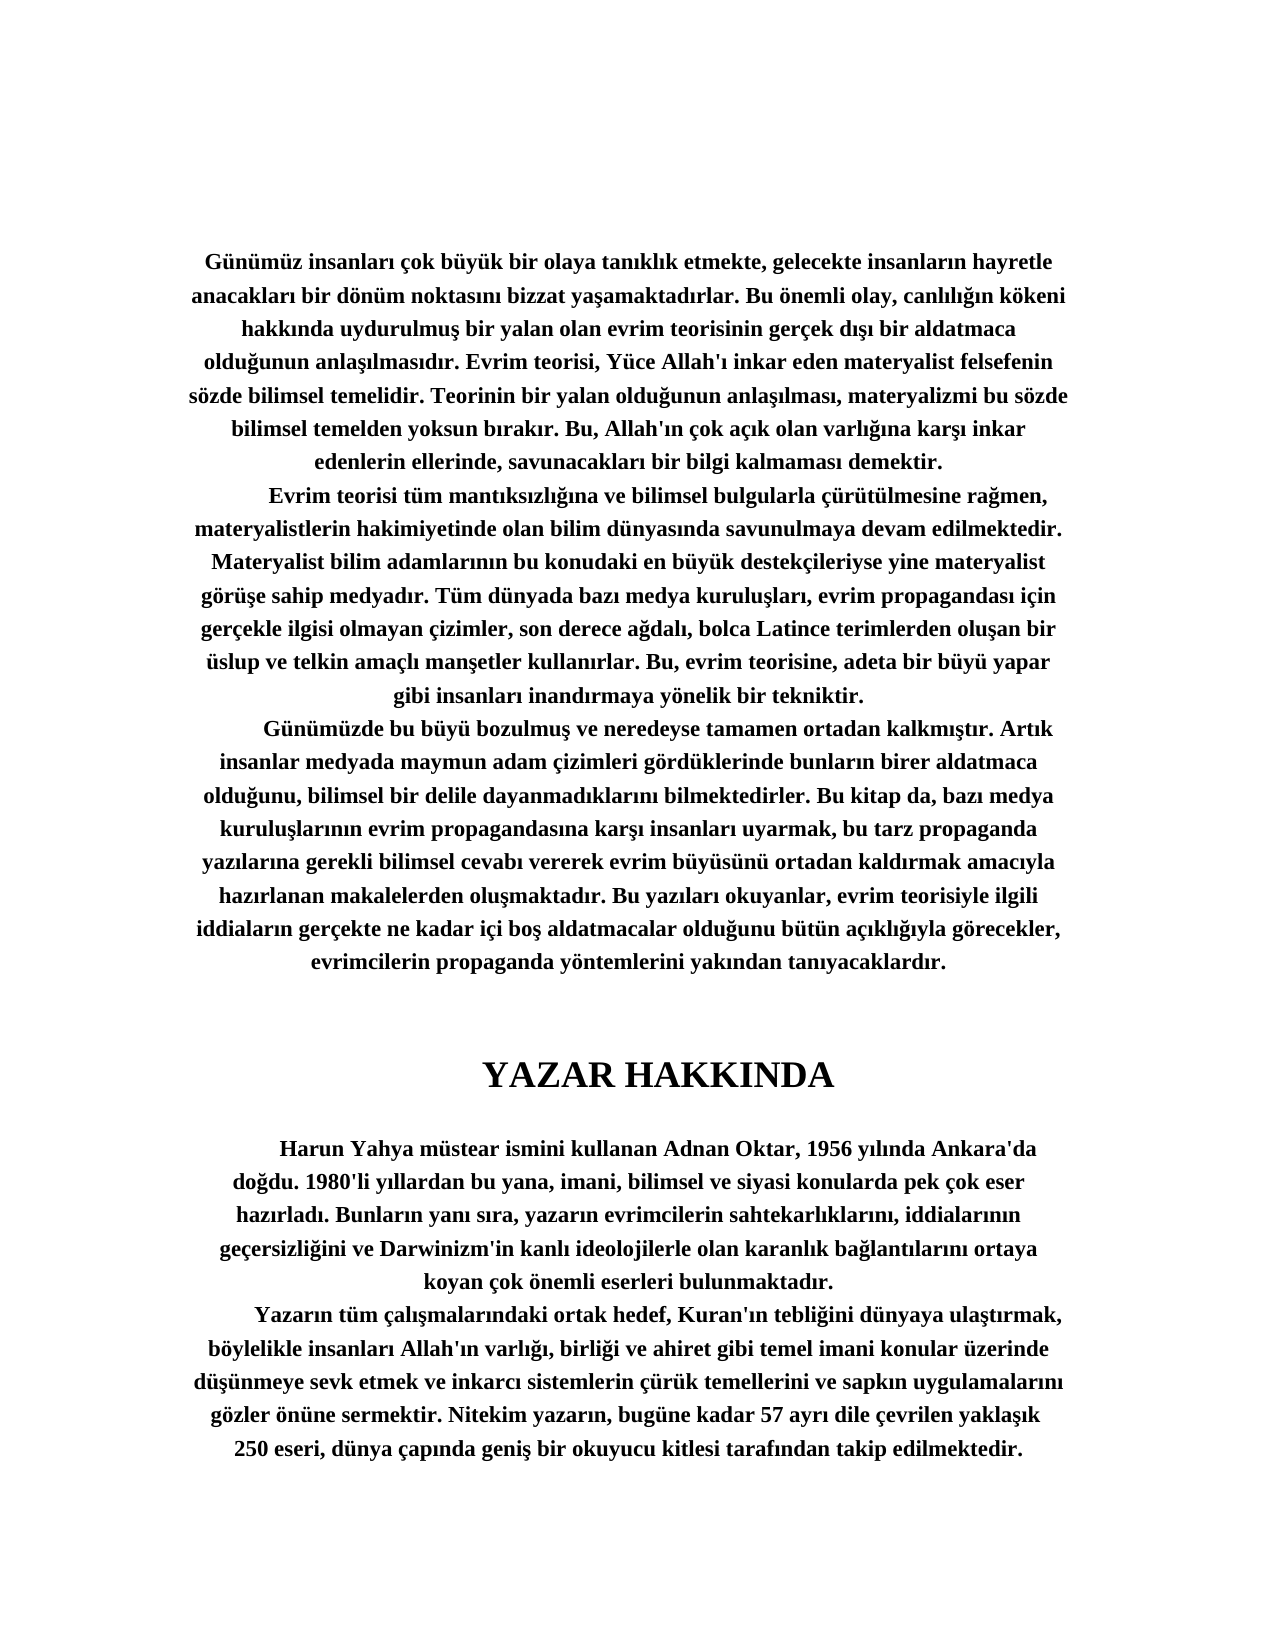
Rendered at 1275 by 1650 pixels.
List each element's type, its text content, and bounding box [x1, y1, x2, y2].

text YAZAR HAKKINDA [187, 1053, 1070, 1096]
text Harun Yahya müstear ismini kullanan Adnan Oktar, 1956 yılında Ankara'da doğdu. 1980'li yıllardan bu yana, imani, bilimsel ve siyasi konularda pek çok eser hazırladı. Bunların yanı sıra, yazarın evrimcilerin sahtekarlıklarını, iddialarının geçersizliğini ve Darwinizm'in kanlı ideolojilerle olan karanlık bağlantılarını ortaya koyan çok önemli eserleri bulunmaktadır. [187, 1129, 1070, 1296]
text Evrim teorisi tüm mantıksızlığına ve bilimsel bulgularla çürütülmesine rağmen, materyalistlerin hakimiyetinde olan bilim dünyasında savunulmaya devam edilmektedir. Materyalist bilim adamlarının bu konudaki en büyük destekçileriyse yine materyalist görüşe sahip medyadır. Tüm dünyada bazı medya kuruluşları, evrim propagandası için gerçekle ilgisi olmayan çizimler, son derece ağdalı, bolca Latince terimlerden oluşan bir üslup ve telkin amaçlı manşetler kullanırlar. Bu, evrim teorisine, adeta bir büyü yapar gibi insanları inandırmaya yönelik bir tekniktir. [187, 476, 1070, 710]
text Günümüz insanları çok büyük bir olaya tanıklık etmekte, gelecekte insanların hayretle anacakları bir dönüm noktasını bizzat yaşamaktadırlar. Bu önemli olay, canlılığın kökeni hakkında uydurulmuş bir yalan olan evrim teorisinin gerçek dışı bir aldatmaca olduğunun anlaşılmasıdır. Evrim teorisi, Yüce Allah'ı inkar eden materyalist felsefenin sözde bilimsel temelidir. Teorinin bir yalan olduğunun anlaşılması, materyalizmi bu sözde bilimsel temelden yoksun bırakır. Bu, Allah'ın çok açık olan varlığına karşı inkar edenlerin ellerinde, savunacakları bir bilgi kalmaması demektir. [187, 243, 1070, 476]
text Yazarın tüm çalışmalarındaki ortak hedef, Kuran'ın tebliğini dünyaya ulaştırmak, böylelikle insanları Allah'ın varlığı, birliği ve ahiret gibi temel imani konular üzerinde düşünmeye sevk etmek ve inkarcı sistemlerin çürük temellerini ve sapkın uygulamalarını gözler önüne sermektir. Nitekim yazarın, bugüne kadar 57 ayrı dile çevrilen yaklaşık 250 eseri, dünya çapında geniş bir okuyucu kitlesi tarafından takip edilmektedir. [187, 1296, 1070, 1463]
text Günümüzde bu büyü bozulmuş ve neredeyse tamamen ortadan kalkmıştır. Artık insanlar medyada maymun adam çizimleri gördüklerinde bunların birer aldatmaca olduğunu, bilimsel bir delile dayanmadıklarını bilmektedirler. Bu kitap da, bazı medya kuruluşlarının evrim propagandasına karşı insanları uyarmak, bu tarz propaganda yazılarına gerekli bilimsel cevabı vererek evrim büyüsünü ortadan kaldırmak amacıyla hazırlanan makalelerden oluşmaktadır. Bu yazıları okuyanlar, evrim teorisiyle ilgili iddiaların gerçekte ne kadar içi boş aldatmacalar olduğunu bütün açıklığıyla görecekler, evrimcilerin propaganda yöntemlerini yakından tanıyacaklardır. [187, 710, 1070, 976]
